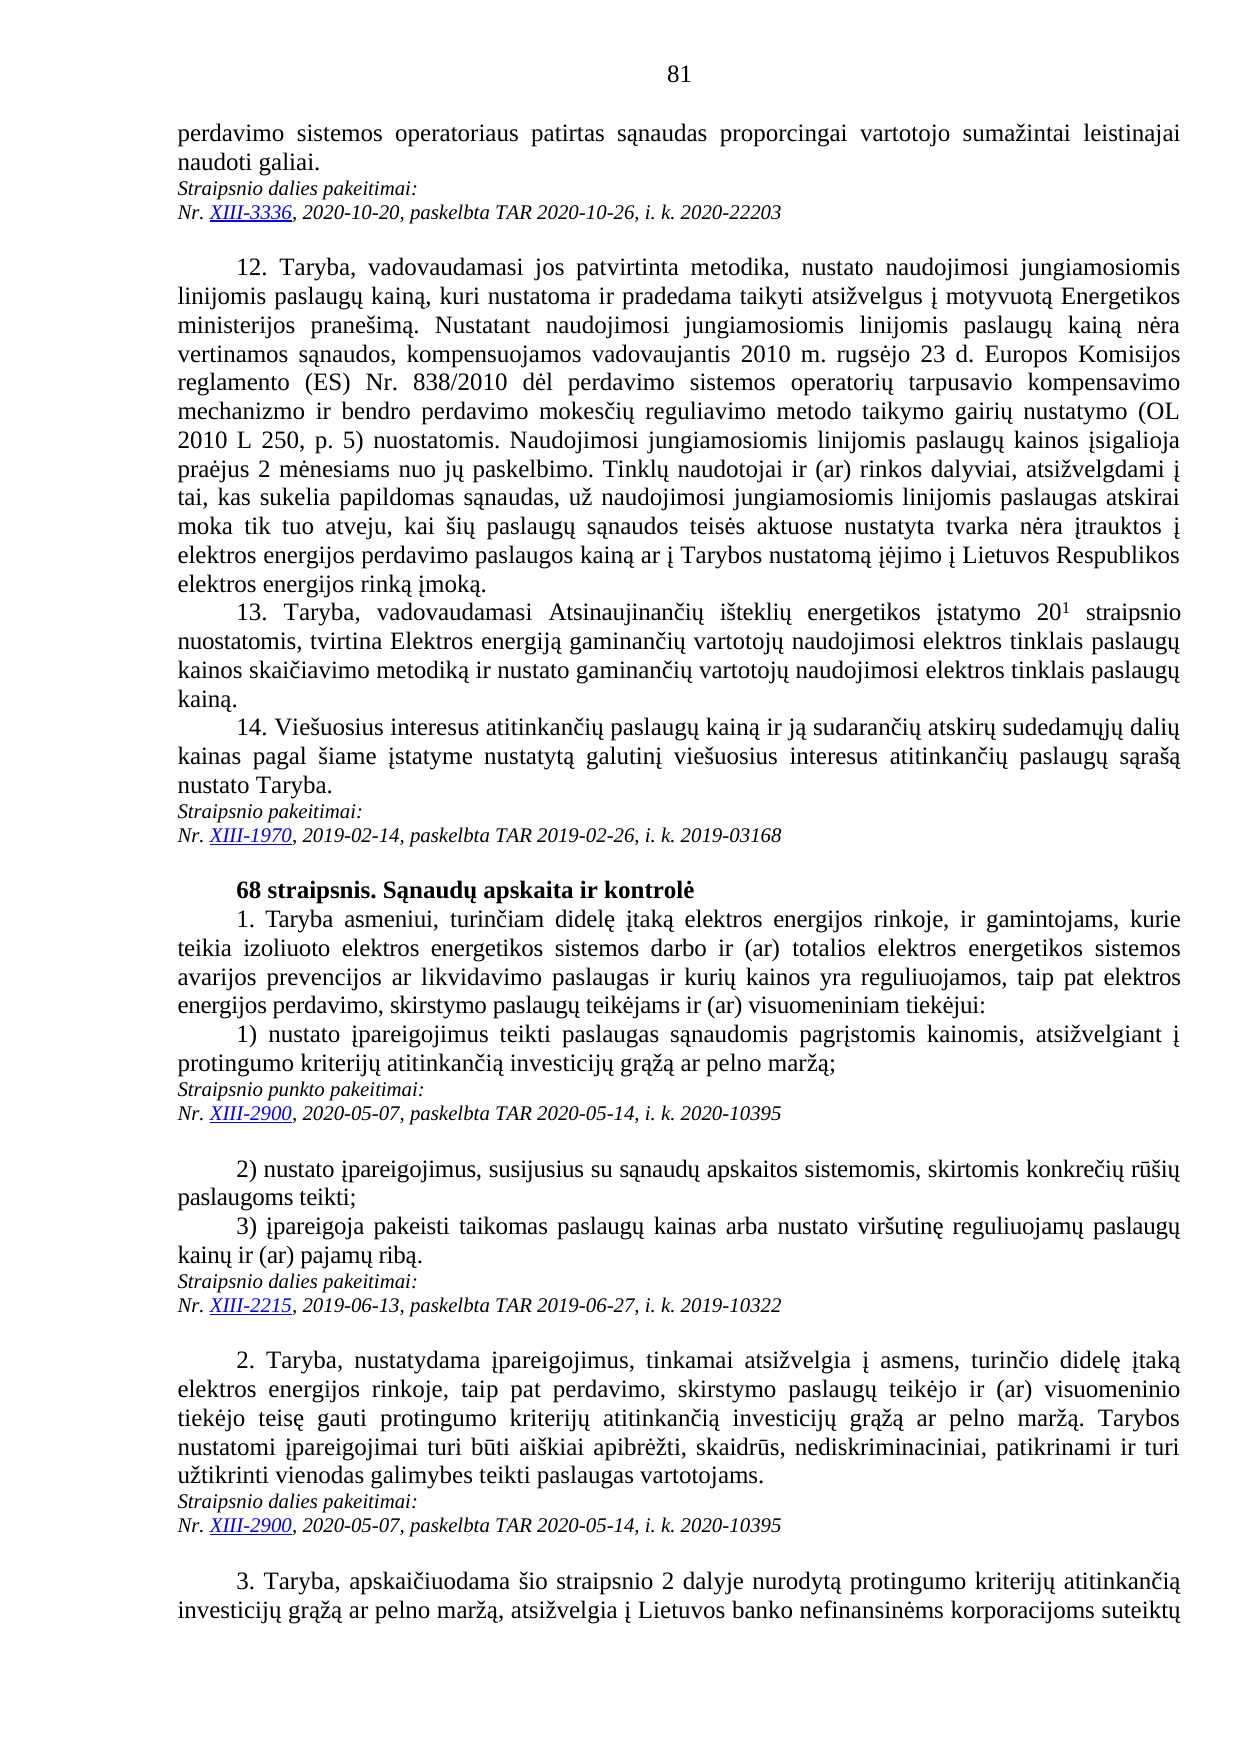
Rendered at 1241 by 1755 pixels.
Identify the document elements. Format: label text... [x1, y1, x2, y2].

text Straipsnio dalies pakeitimai: [177, 1489, 1181, 1513]
text 2. Taryba, nustatydama įpareigojimus, tinkamai atsižvelgia į asmens, turinčio didelę įtaką elektros energijos rinkoje, taip pat perdavimo, skirstymo paslaugų teikėjo ir (ar) visuomeninio tiekėjo teisę gauti protingumo kriterijų atitinkančią investicijų grąžą ar pelno maržą. Tarybos nustatomi įpareigojimai turi būti aiškiai apibrėžti, skaidrūs, nediskriminaciniai, patikrinami ir turi užtikrinti vienodas galimybes teikti paslaugas vartotojams. [177, 1346, 1181, 1489]
text 1) nustato įpareigojimus teikti paslaugas sąnaudomis pagrįstomis kainomis, atsižvelgiant į protingumo kriterijų atitinkančią investicijų grąžą ar pelno maržą; [177, 1019, 1181, 1077]
text 13. Taryba, vadovaudamasi Atsinaujinančių išteklių energetikos įstatymo 201 straipsnio nuostatomis, tvirtina Elektros energiją gaminančių vartotojų naudojimosi elektros tinklais paslaugų kainos skaičiavimo metodiką ir nustato gaminančių vartotojų naudojimosi elektros tinklais paslaugų kainą. [177, 597, 1181, 712]
text Straipsnio dalies pakeitimai: [177, 176, 1181, 200]
text perdavimo sistemos operatoriaus patirtas sąnaudas proporcingai vartotojo sumažintai leistinajai naudoti galiai. [177, 118, 1181, 176]
text 3. Taryba, apskaičiuodama šio straipsnio 2 dalyje nurodytą protingumo kriterijų atitinkančią investicijų grąžą ar pelno maržą, atsižvelgia į Lietuvos banko nefinansinėms korporacijoms suteiktų [177, 1566, 1181, 1624]
text Straipsnio punkto pakeitimai: [177, 1077, 1181, 1101]
text Nr. XIII-2900, 2020-05-07, paskelbta TAR 2020-05-14, i. k. 2020-10395 [177, 1513, 1181, 1537]
text 3) įpareigoja pakeisti taikomas paslaugų kainas arba nustato viršutinę reguliuojamų paslaugų kainų ir (ar) pajamų ribą. [177, 1211, 1181, 1269]
text Nr. XIII-2215, 2019-06-13, paskelbta TAR 2019-06-27, i. k. 2019-10322 [177, 1293, 1181, 1317]
text 14. Viešuosius interesus atitinkančių paslaugų kainą ir ją sudarančių atskirų sudedamųjų dalių kainas pagal šiame įstatyme nustatytą galutinį viešuosius interesus atitinkančių paslaugų sąrašą nustato Taryba. [177, 712, 1181, 799]
text Nr. XIII-2900, 2020-05-07, paskelbta TAR 2020-05-14, i. k. 2020-10395 [177, 1101, 1181, 1125]
text Straipsnio dalies pakeitimai: [177, 1269, 1181, 1293]
text Straipsnio pakeitimai: [177, 799, 1181, 823]
text 1. Taryba asmeniui, turinčiam didelę įtaką elektros energijos rinkoje, ir gamintojams, kurie teikia izoliuoto elektros energetikos sistemos darbo ir (ar) totalios elektros energetikos sistemos avarijos prevencijos ar likvidavimo paslaugas ir kurių kainos yra reguliuojamos, taip pat elektros energijos perdavimo, skirstymo paslaugų teikėjams ir (ar) visuomeniniam tiekėjui: [177, 904, 1181, 1019]
text 12. Taryba, vadovaudamasi jos patvirtinta metodika, nustato naudojimosi jungiamosiomis linijomis paslaugų kainą, kuri nustatoma ir pradedama taikyti atsižvelgus į motyvuotą Energetikos ministerijos pranešimą. Nustatant naudojimosi jungiamosiomis linijomis paslaugų kainą nėra vertinamos sąnaudos, kompensuojamos vadovaujantis 2010 m. rugsėjo 23 d. Europos Komisijos reglamento (ES) Nr. 838/2010 dėl perdavimo sistemos operatorių tarpusavio kompensavimo mechanizmo ir bendro perdavimo mokesčių reguliavimo metodo taikymo gairių nustatymo (OL 2010 L 250, p. 5) nuostatomis. Naudojimosi jungiamosiomis linijomis paslaugų kainos įsigalioja praėjus 2 mėnesiams nuo jų paskelbimo. Tinklų naudotojai ir (ar) rinkos dalyviai, atsižvelgdami į tai, kas sukelia papildomas sąnaudas, už naudojimosi jungiamosiomis linijomis paslaugas atskirai moka tik tuo atveju, kai šių paslaugų sąnaudos teisės aktuose nustatyta tvarka nėra įtrauktos į elektros energijos perdavimo paslaugos kainą ar į Tarybos nustatomą įėjimo į Lietuvos Respublikos elektros energijos rinką įmoką. [177, 252, 1181, 597]
text Nr. XIII-3336, 2020-10-20, paskelbta TAR 2020-10-26, i. k. 2020-22203 [177, 200, 1181, 224]
text 68 straipsnis. Sąnaudų apskaita ir kontrolė [177, 876, 1181, 904]
text Nr. XIII-1970, 2019-02-14, paskelbta TAR 2019-02-26, i. k. 2019-03168 [177, 823, 1181, 847]
text 2) nustato įpareigojimus, susijusius su sąnaudų apskaitos sistemomis, skirtomis konkrečių rūšių paslaugoms teikti; [177, 1154, 1181, 1211]
